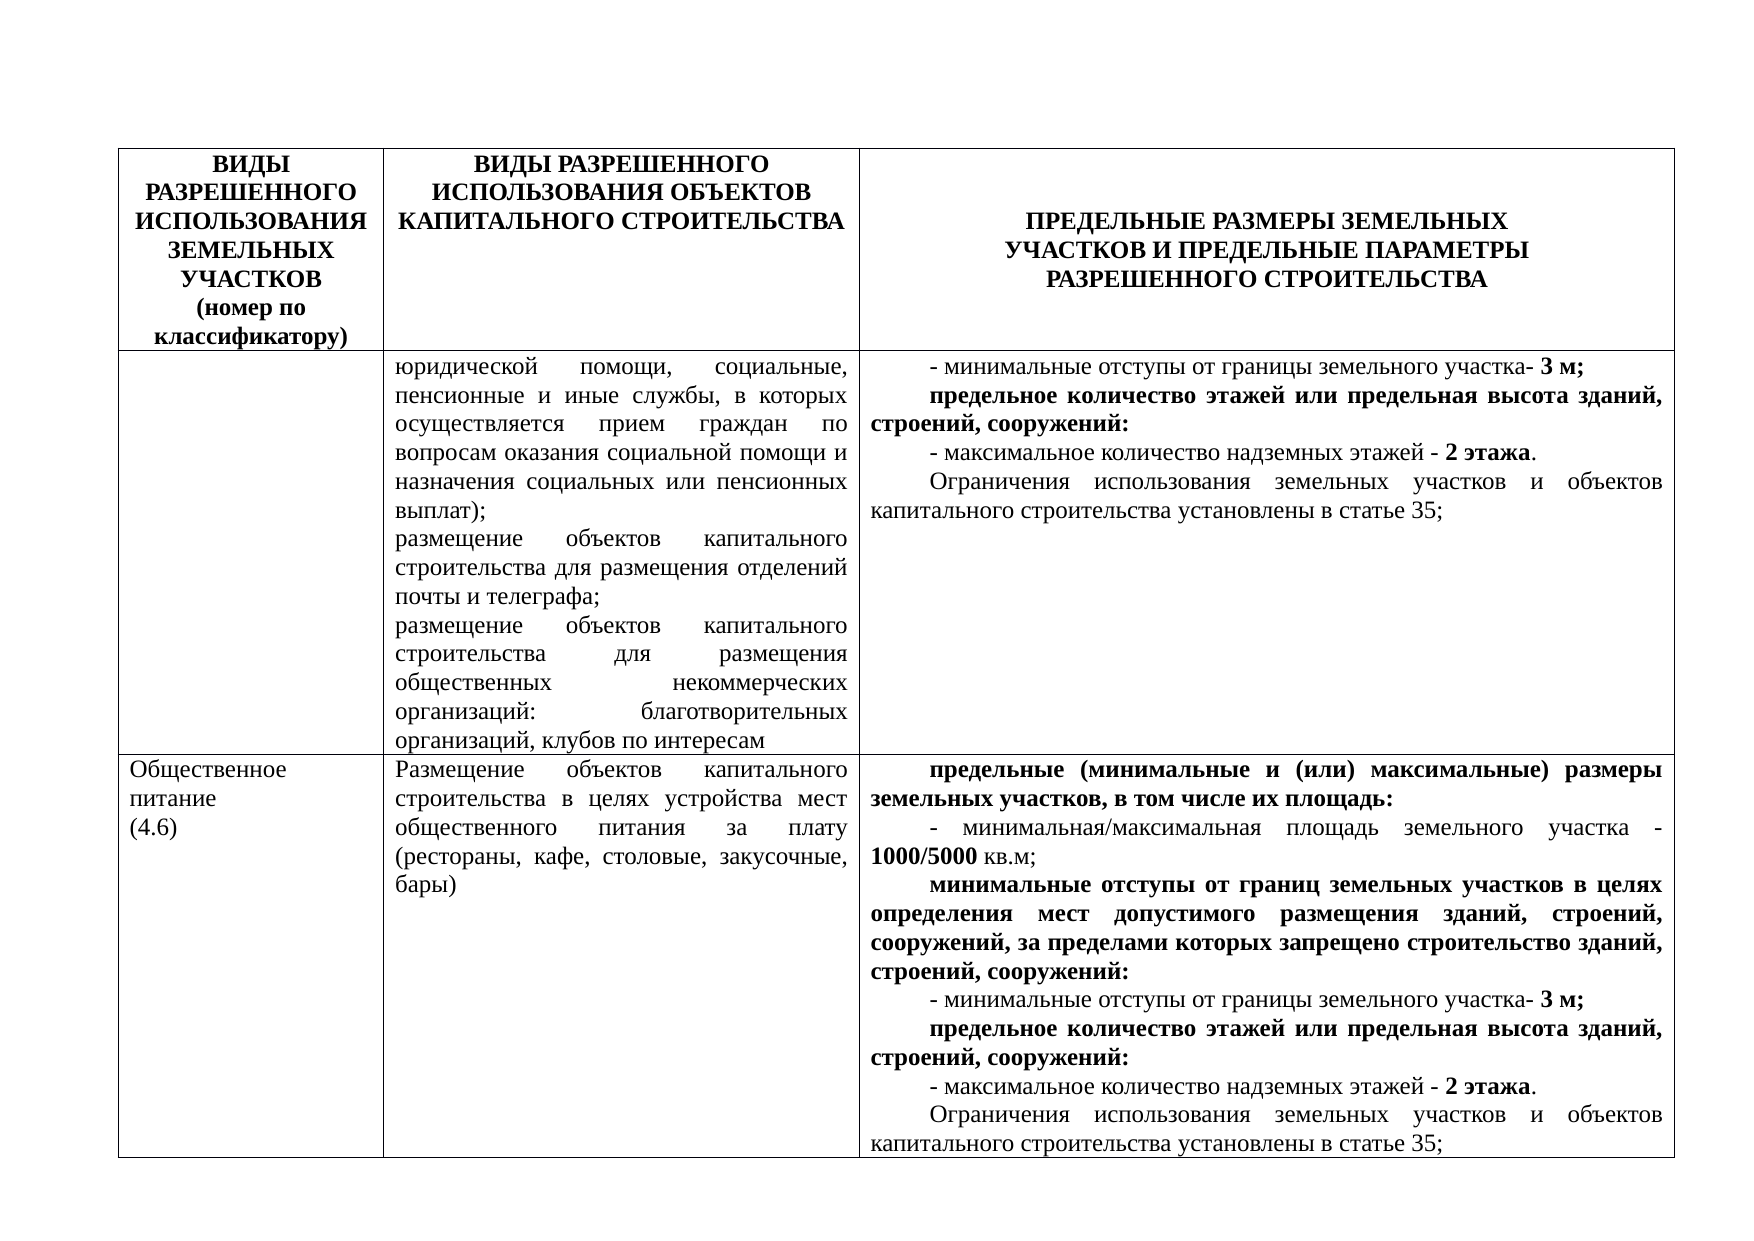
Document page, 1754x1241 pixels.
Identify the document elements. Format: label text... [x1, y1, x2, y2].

table_header ПРЕДЕЛЬНЫЕ РАЗМЕРЫ ЗЕМЕЛЬНЫХ УЧАСТКОВ И ПРЕДЕЛЬНЫЕ ПАРАМЕТРЫ РАЗРЕШЕННОГО СТРОИТЕЛЬСТВА [860, 149, 1674, 350]
table_cell юридической помощи, социальные, пенсионные и иные службы, в которых осуществляется прием граждан по вопросам оказания социальной помощи и назначения социальных или пенсионных выплат); размещение объектов капитального строительства для размещения отделений почты и телеграфа; размещение объектов капитального строительства для размещения общественных некоммерческих организаций: благотворительных организаций, клубов по интересам [384, 351, 859, 753]
table_cell - минимальные отступы от границы земельного участка- 3 м; предельное количество этажей или предельная высота зданий, строений, сооружений: - максимальное количество надземных этажей - 2 этажа. Ограничения использования земельных участков и объектов капитального строительства установлены в статье 35; [860, 351, 1674, 753]
table_header ВИДЫ РАЗРЕШЕННОГО ИСПОЛЬЗОВАНИЯ ОБЪЕКТОВ КАПИТАЛЬНОГО СТРОИТЕЛЬСТВА [384, 149, 859, 350]
table_header ВИДЫ РАЗРЕШЕННОГО ИСПОЛЬЗОВАНИЯ ЗЕМЕЛЬНЫХ УЧАСТКОВ (номер по классификатору) [119, 149, 383, 350]
table_cell Общественное питание (4.6) [119, 755, 383, 1157]
table_cell Размещение объектов капитального строительства в целях устройства мест общественного питания за плату (рестораны, кафе, столовые, закусочные, бары) [384, 755, 859, 1157]
table_cell [119, 351, 383, 753]
table_cell предельные (минимальные и (или) максимальные) размеры земельных участков, в том числе их площадь: - минимальная/максимальная площадь земельного участка - 1000/5000 кв.м; минимальные отступы от границ земельных участков в целях определения мест допустимого размещения зданий, строений, сооружений, за пределами которых запрещено строительство зданий, строений, сооружений: - минимальные отступы от границы земельного участка- 3 м; предельное количество этажей или предельная высота зданий, строений, сооружений: - максимальное количество надземных этажей - 2 этажа. Ограничения использования земельных участков и объектов капитального строительства установлены в статье 35; [860, 755, 1674, 1157]
